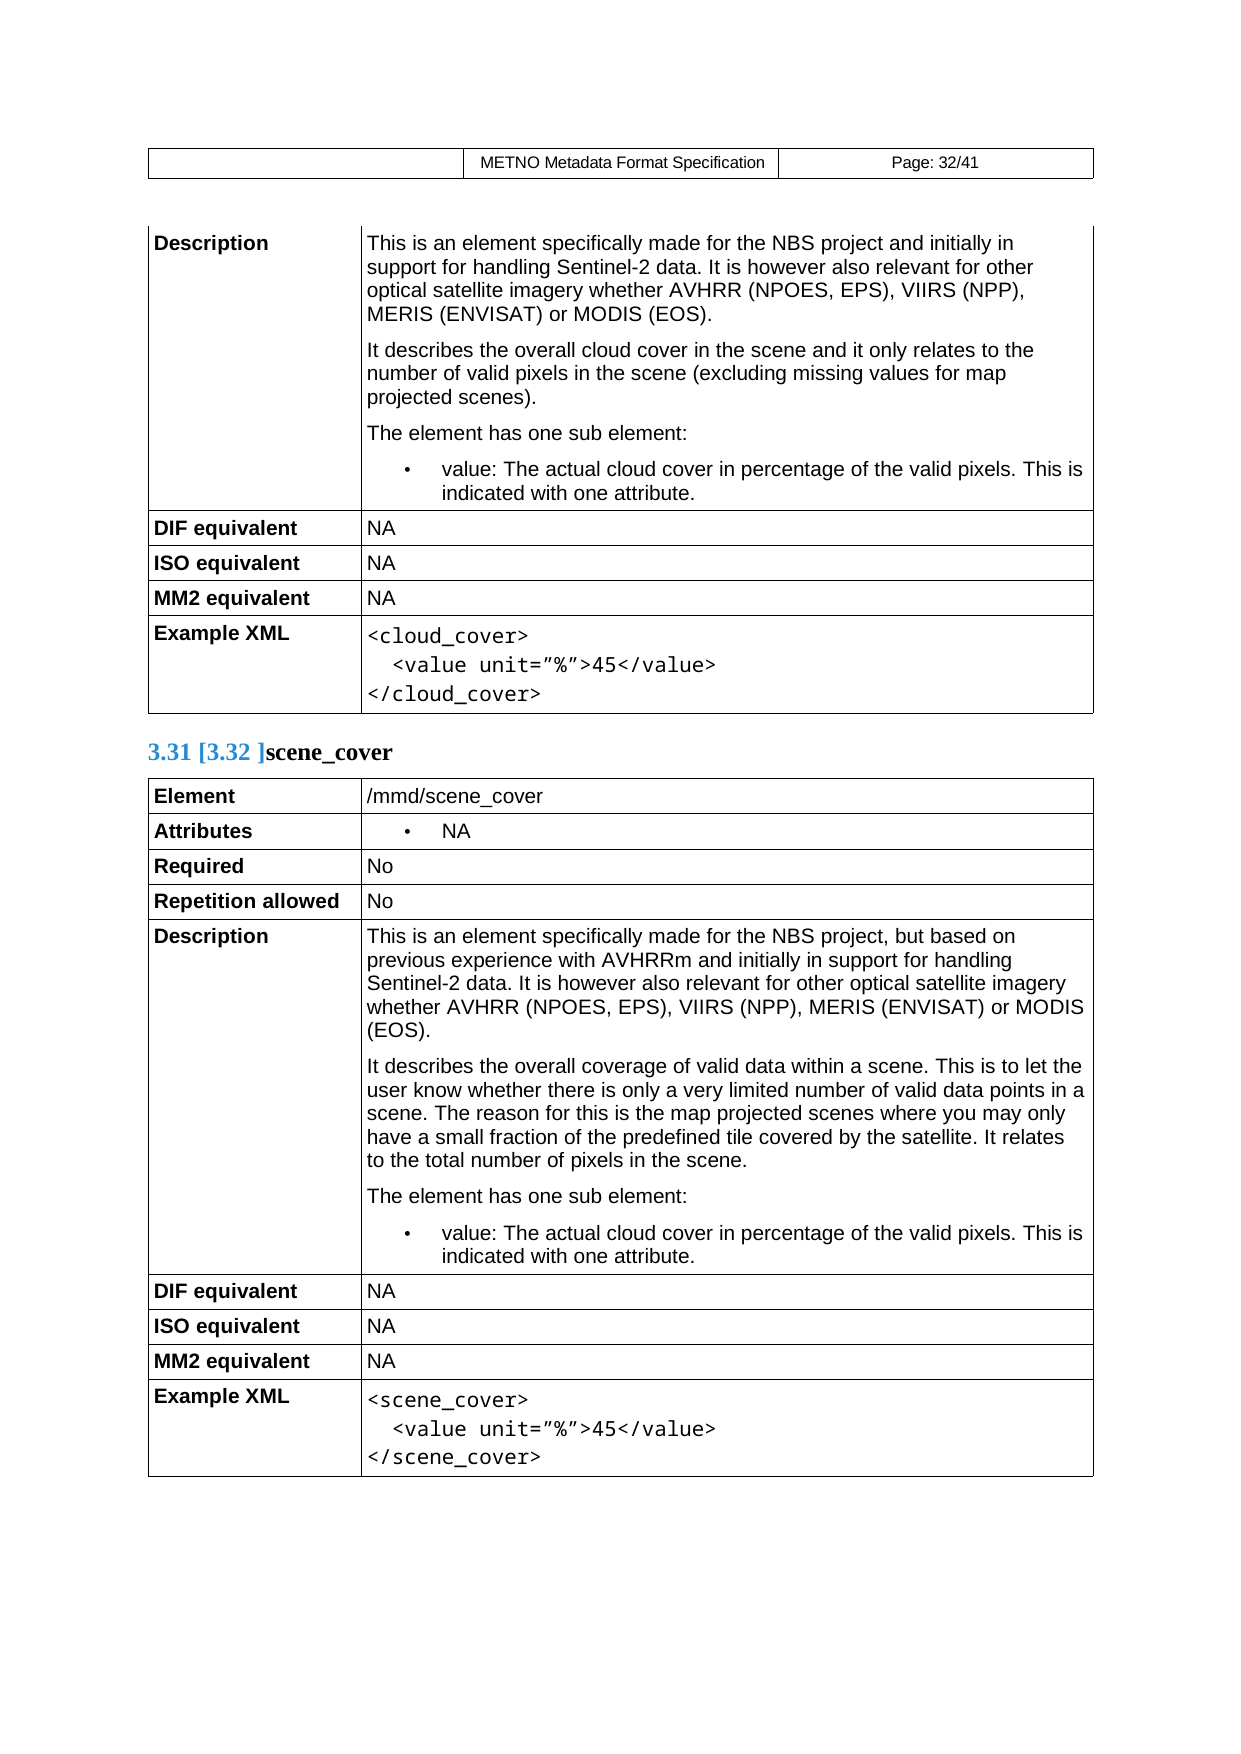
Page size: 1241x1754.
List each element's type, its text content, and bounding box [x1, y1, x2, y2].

table_cell No [362, 885, 1093, 919]
table_cell ISO equivalent [149, 1310, 361, 1344]
table_cell Example XML [149, 616, 361, 713]
table_cell MM2 equivalent [149, 1345, 361, 1379]
table_cell NA [362, 1345, 1093, 1379]
table_cell This is an element specifically made for the NBS project and initially in support for handling Sentinel-2 data. It is however also relevant for other optical satellite imagery whether AVHRR (NPOES, EPS), VIIRS (NPP), MERIS (ENVISAT) or MODIS (EOS). It describes the overall cloud cover in the scene and it only relates to the number of valid pixels in the scene (excluding missing values for map projected scenes). The element has one sub element: value: The actual cloud cover in percentage of the valid pixels. This is indicated with one attribute. [362, 226, 1093, 510]
table_cell DIF equivalent [149, 1275, 361, 1309]
table_cell MM2 equivalent [149, 581, 361, 615]
table_cell Description [149, 920, 361, 1274]
table_cell Required [149, 850, 361, 884]
table_cell <cloud_cover> <value unit=”%”>45</value> </cloud_cover> [362, 616, 1093, 713]
table_cell NA [362, 1310, 1093, 1344]
subtitle scene_cover [148, 738, 1093, 766]
table_cell NA [362, 581, 1093, 615]
table_cell Example XML [149, 1380, 361, 1476]
table_cell NA [362, 1275, 1093, 1309]
table_header Element [149, 779, 361, 813]
table_cell NA [362, 546, 1093, 580]
table_cell Description [149, 226, 361, 510]
table_cell No [362, 850, 1093, 884]
table_cell DIF equivalent [149, 511, 361, 545]
table_cell This is an element specifically made for the NBS project, but based on previous experience with AVHRRm and initially in support for handling Sentinel-2 data. It is however also relevant for other optical satellite imagery whether AVHRR (NPOES, EPS), VIIRS (NPP), MERIS (ENVISAT) or MODIS (EOS). It describes the overall coverage of valid data within a scene. This is to let the user know whether there is only a very limited number of valid data points in a scene. The reason for this is the map projected scenes where you may only have a small fraction of the predefined tile covered by the satellite. It relates to the total number of pixels in the scene. The element has one sub element: value: The actual cloud cover in percentage of the valid pixels. This is indicated with one attribute. [362, 920, 1093, 1274]
table_cell Attributes [149, 814, 361, 849]
table_cell ISO equivalent [149, 546, 361, 580]
table_cell Repetition allowed [149, 885, 361, 919]
table_cell <scene_cover> <value unit=”%”>45</value> </scene_cover> [362, 1380, 1093, 1476]
table_header /mmd/scene_cover [362, 779, 1093, 813]
table_cell NA [362, 814, 1093, 849]
table_cell NA [362, 511, 1093, 545]
